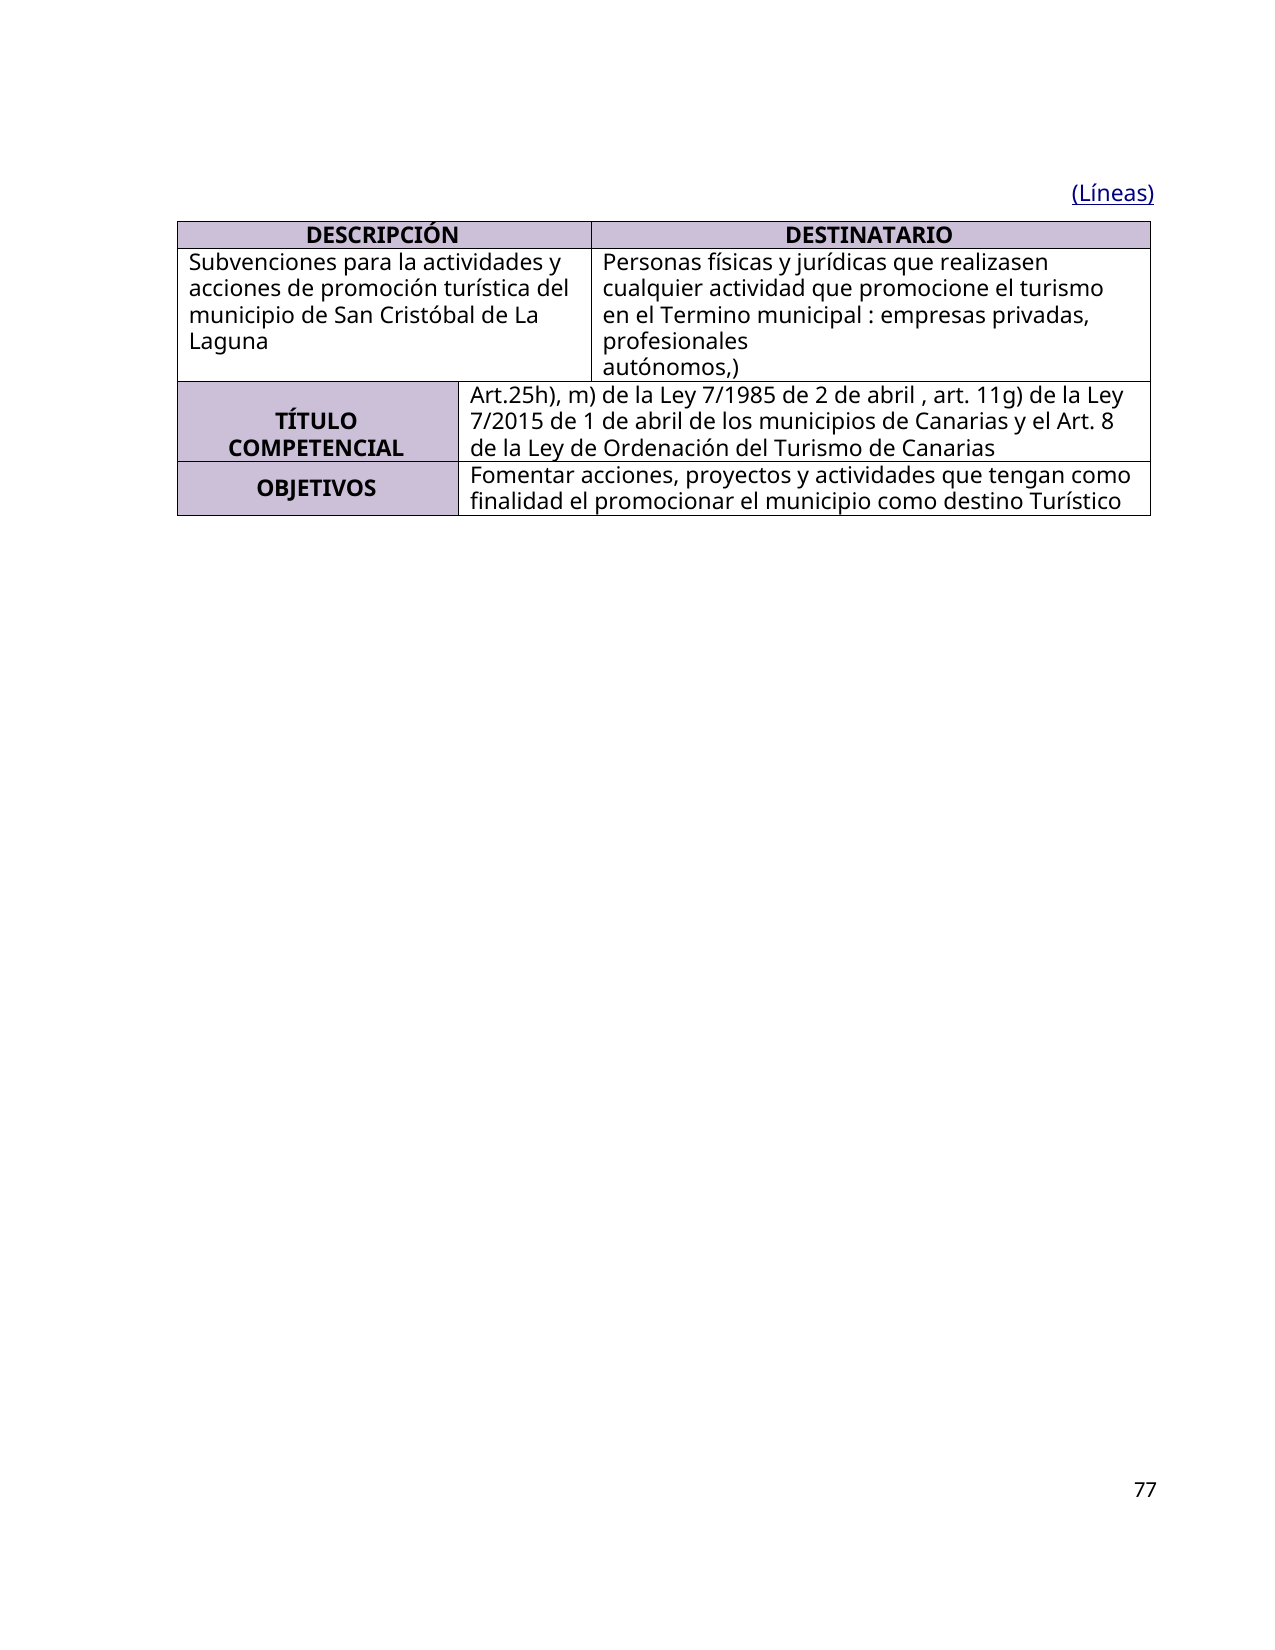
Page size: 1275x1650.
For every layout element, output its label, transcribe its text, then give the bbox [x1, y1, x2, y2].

table_cell Subvenciones para la actividades y acciones de promoción turística del municipio de San Cristóbal de La Laguna [178, 249, 591, 381]
table_header DESTINATARIO [592, 222, 1150, 248]
table_cell Personas físicas y jurídicas que realizasen cualquier actividad que promocione el turismo en el Termino municipal : empresas privadas, profesionales autónomos,) [592, 249, 1150, 381]
table_cell Art.25h), m) de la Ley 7/1985 de 2 de abril , art. 11g) de la Ley 7/2015 de 1 de abril de los municipios de Canarias y el Art. 8 de la Ley de Ordenación del Turismo de Canarias [459, 382, 1150, 461]
text (Líneas) [177, 177, 1154, 208]
table_header DESCRIPCIÓN [178, 222, 591, 248]
table_cell OBJETIVOS [178, 462, 458, 515]
table_cell Fomentar acciones, proyectos y actividades que tengan como finalidad el promocionar el municipio como destino Turístico [459, 462, 1150, 515]
table_cell TÍTULO COMPETENCIAL [178, 382, 458, 461]
